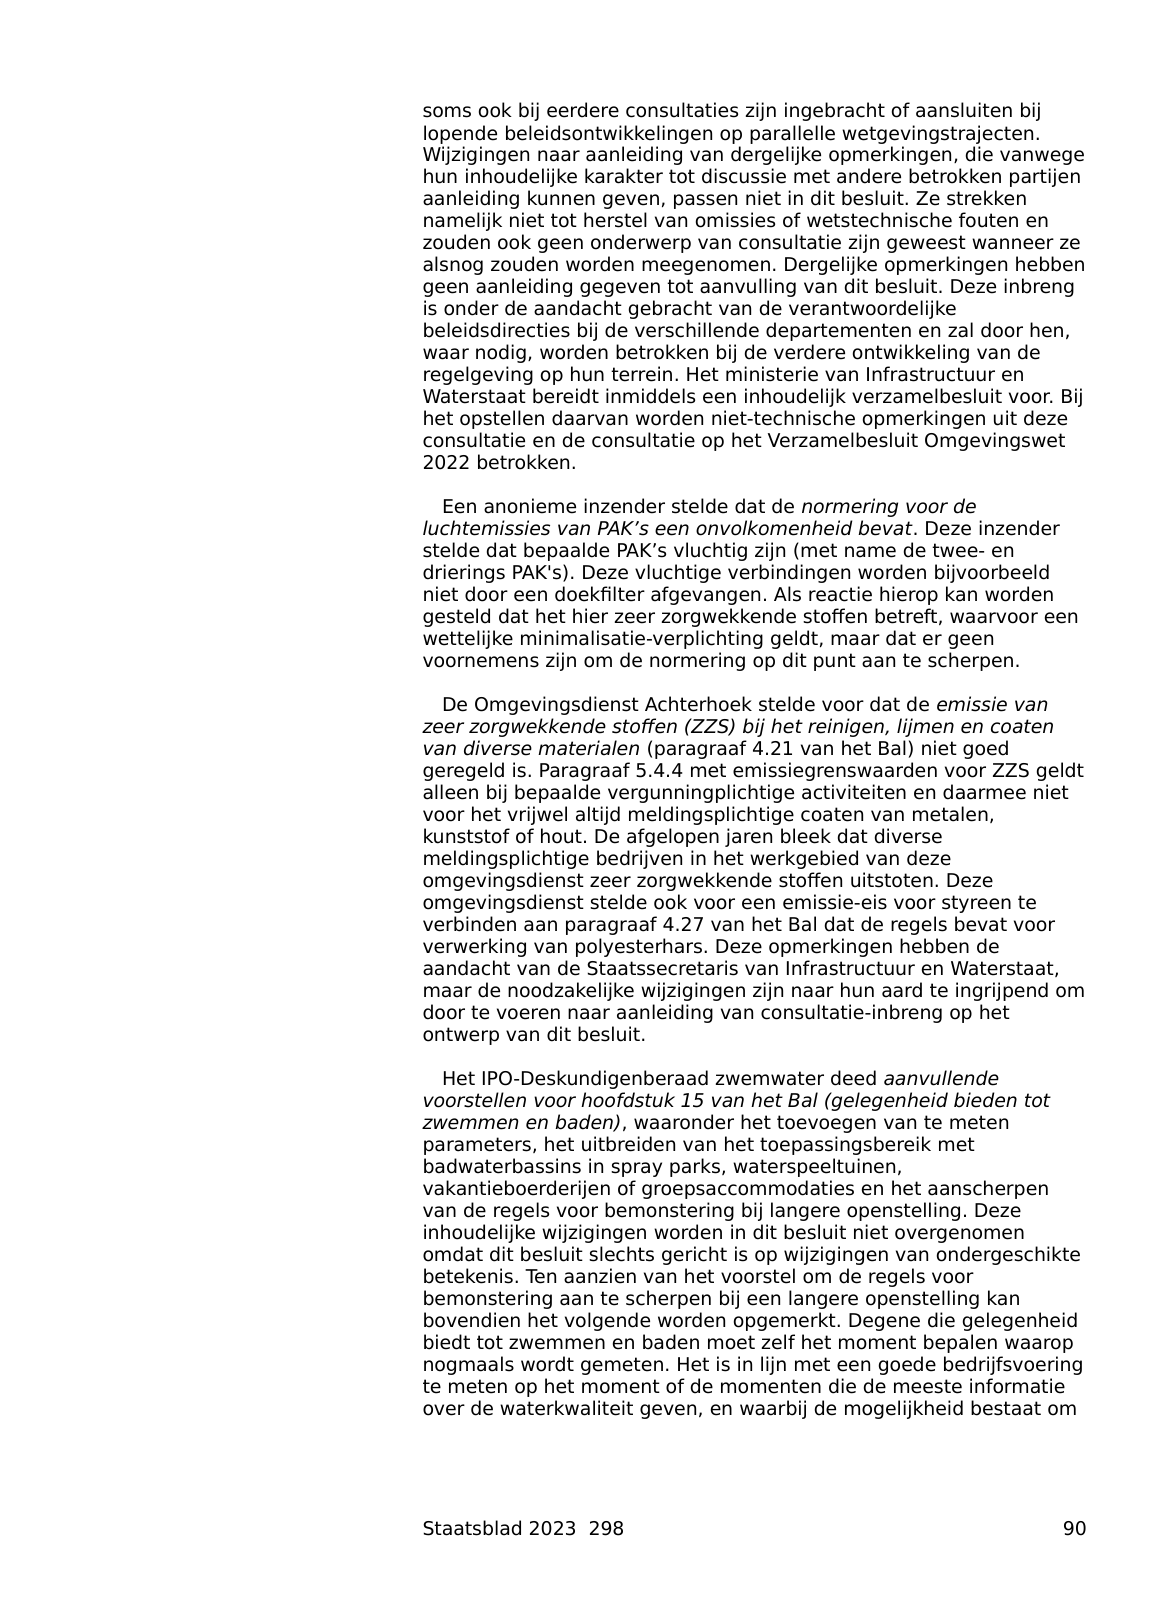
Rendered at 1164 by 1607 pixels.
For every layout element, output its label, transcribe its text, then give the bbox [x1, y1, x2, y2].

text De Omgevingsdienst Achterhoek stelde voor dat de emissie van zeer zorgwekkende stoffen (ZZS) bij het reinigen, lijmen en coaten van diverse materialen (paragraaf 4.21 van het Bal) niet goed geregeld is. Paragraaf 5.4.4 met emissiegrenswaarden voor ZZS geldt alleen bij bepaalde vergunningplichtige activiteiten en daarmee niet voor het vrijwel altijd meldingsplichtige coaten van metalen, kunststof of hout. De afgelopen jaren bleek dat diverse meldingsplichtige bedrijven in het werkgebied van deze omgevingsdienst zeer zorgwekkende stoffen uitstoten. Deze omgevingsdienst stelde ook voor een emissie-eis voor styreen te verbinden aan paragraaf 4.27 van het Bal dat de regels bevat voor verwerking van polyesterhars. Deze opmerkingen hebben de aandacht van de Staatssecretaris van Infrastructuur en Waterstaat, maar de noodzakelijke wijzigingen zijn naar hun aard te ingrijpend om door te voeren naar aanleiding van consultatie-inbreng op het ontwerp van dit besluit. [422, 694, 1087, 1046]
text Een anonieme inzender stelde dat de normering voor de luchtemissies van PAK’s een onvolkomenheid bevat. Deze inzender stelde dat bepaalde PAK’s vluchtig zijn (met name de twee- en drierings PAK's). Deze vluchtige verbindingen worden bijvoorbeeld niet door een doekfilter afgevangen. Als reactie hierop kan worden gesteld dat het hier zeer zorgwekkende stoffen betreft, waarvoor een wettelijke minimalisatie-verplichting geldt, maar dat er geen voornemens zijn om de normering op dit punt aan te scherpen. [422, 496, 1087, 672]
text soms ook bij eerdere consultaties zijn ingebracht of aansluiten bij lopende beleidsontwikkelingen op parallelle wetgevingstrajecten. Wijzigingen naar aanleiding van dergelijke opmerkingen, die vanwege hun inhoudelijke karakter tot discussie met andere betrokken partijen aanleiding kunnen geven, passen niet in dit besluit. Ze strekken namelijk niet tot herstel van omissies of wetstechnische fouten en zouden ook geen onderwerp van consultatie zijn geweest wanneer ze alsnog zouden worden meegenomen. Dergelijke opmerkingen hebben geen aanleiding gegeven tot aanvulling van dit besluit. Deze inbreng is onder de aandacht gebracht van de verantwoordelijke beleidsdirecties bij de verschillende departementen en zal door hen, waar nodig, worden betrokken bij de verdere ontwikkeling van de regelgeving op hun terrein. Het ministerie van Infrastructuur en Waterstaat bereidt inmiddels een inhoudelijk verzamelbesluit voor. Bij het opstellen daarvan worden niet-technische opmerkingen uit deze consultatie en de consultatie op het Verzamelbesluit Omgevingswet 2022 betrokken. [422, 100, 1087, 474]
text Het IPO-Deskundigenberaad zwemwater deed aanvullende voorstellen voor hoofdstuk 15 van het Bal (gelegenheid bieden tot zwemmen en baden), waaronder het toevoegen van te meten parameters, het uitbreiden van het toepassingsbereik met badwaterbassins in spray parks, waterspeeltuinen, vakantieboerderijen of groepsaccommodaties en het aanscherpen van de regels voor bemonstering bij langere openstelling. Deze inhoudelijke wijzigingen worden in dit besluit niet overgenomen omdat dit besluit slechts gericht is op wijzigingen van ondergeschikte betekenis. Ten aanzien van het voorstel om de regels voor bemonstering aan te scherpen bij een langere openstelling kan bovendien het volgende worden opgemerkt. Degene die gelegenheid biedt tot zwemmen en baden moet zelf het moment bepalen waarop nogmaals wordt gemeten. Het is in lijn met een goede bedrijfsvoering te meten op het moment of de momenten die de meeste informatie over de waterkwaliteit geven, en waarbij de mogelijkheid bestaat om [422, 1068, 1087, 1420]
